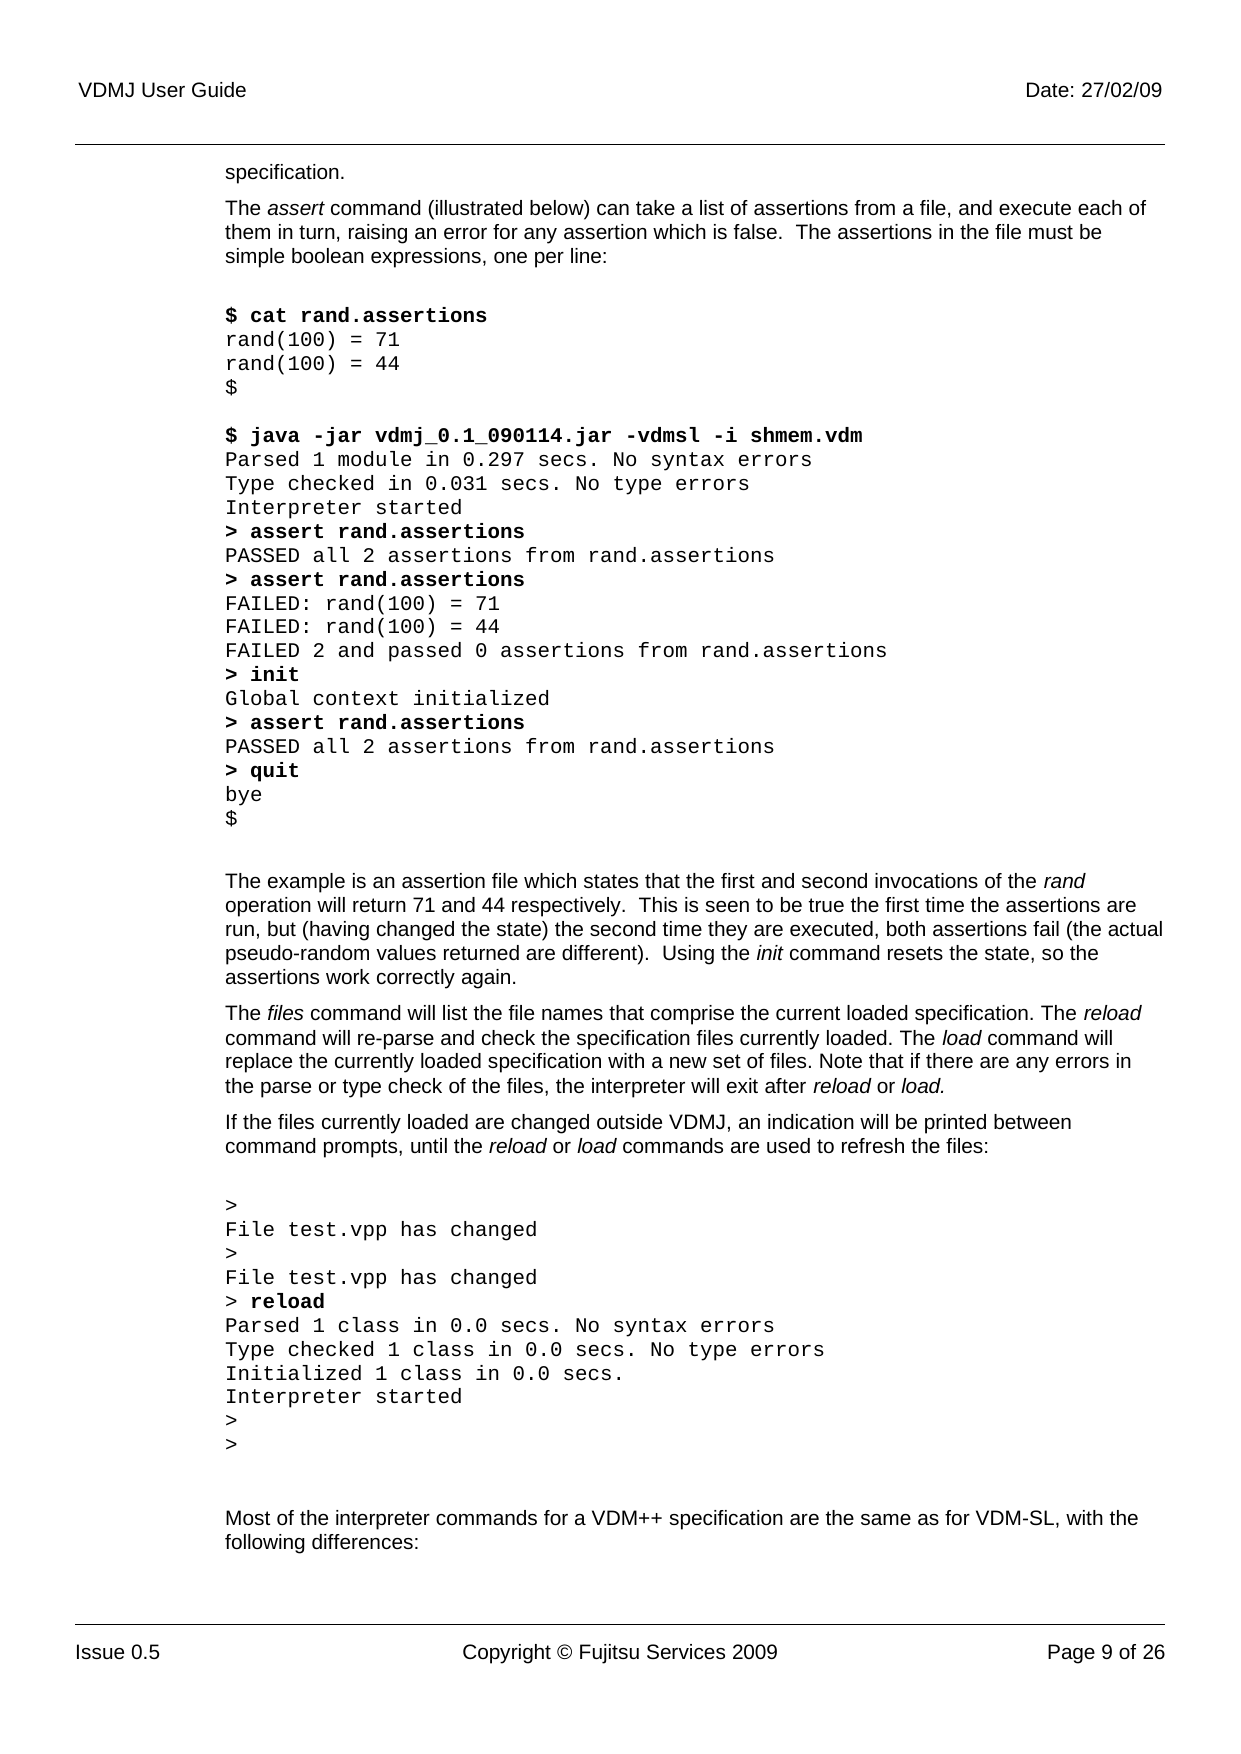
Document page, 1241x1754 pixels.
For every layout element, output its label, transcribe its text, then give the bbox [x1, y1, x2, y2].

text > [225, 1434, 1165, 1458]
text FAILED: rand(100) = 44 [225, 616, 1165, 640]
text $ [225, 377, 1165, 401]
text > assert rand.assertions [225, 521, 1165, 544]
text > init [225, 664, 1165, 688]
text If the files currently loaded are changed outside VDMJ, an indication will be printed between command prompts, until the reload or load commands are used to refresh the files: [225, 1110, 1165, 1158]
text FAILED: rand(100) = 71 [225, 592, 1165, 616]
text File test.vpp has changed [225, 1219, 1165, 1243]
text PASSED all 2 assertions from rand.assertions [225, 736, 1165, 760]
text > [225, 1410, 1165, 1434]
text Parsed 1 class in 0.0 secs. No syntax errors [225, 1314, 1165, 1338]
text Interpreter started [225, 497, 1165, 521]
text $ [225, 808, 1165, 832]
text Initialized 1 class in 0.0 secs. [225, 1362, 1165, 1386]
text > assert rand.assertions [225, 568, 1165, 592]
text > [225, 1195, 1165, 1219]
text $ java -jar vdmj_0.1_090114.jar -vdmsl -i shmem.vdm [225, 425, 1165, 449]
text Most of the interpreter commands for a VDM++ specification are the same as for VDM-SL, with the following differences: [225, 1506, 1165, 1554]
text Global context initialized [225, 688, 1165, 712]
text > [225, 1243, 1165, 1267]
text Parsed 1 module in 0.297 secs. No syntax errors [225, 449, 1165, 473]
text bye [225, 784, 1165, 808]
text Interpreter started [225, 1386, 1165, 1410]
text > assert rand.assertions [225, 712, 1165, 736]
text > reload [225, 1291, 1165, 1314]
text rand(100) = 71 [225, 329, 1165, 353]
text rand(100) = 44 [225, 353, 1165, 377]
text File test.vpp has changed [225, 1267, 1165, 1291]
text specification. [225, 160, 1165, 184]
text PASSED all 2 assertions from rand.assertions [225, 544, 1165, 568]
text $ cat rand.assertions [225, 305, 1165, 329]
text FAILED 2 and passed 0 assertions from rand.assertions [225, 640, 1165, 664]
text The assert command (illustrated below) can take a list of assertions from a file, and execute each of them in turn, raising an error for any assertion which is false. The assertions in the file must be simple boolean expressions, one per line: [225, 196, 1165, 268]
text The files command will list the file names that comprise the current loaded specification. The reload command will re-parse and check the specification files currently loaded. The load command will replace the currently loaded specification with a new set of files. Note that if there are any errors in the parse or type check of the files, the interpreter will exit after reload or load. [225, 1001, 1165, 1098]
text Type checked in 0.031 secs. No type errors [225, 473, 1165, 497]
text Type checked 1 class in 0.0 secs. No type errors [225, 1338, 1165, 1362]
text > quit [225, 760, 1165, 784]
text The example is an assertion file which states that the first and second invocations of the rand operation will return 71 and 44 respectively. This is seen to be true the first time the assertions are run, but (having changed the state) the second time they are executed, both assertions fail (the actual pseudo-random values returned are different). Using the init command resets the state, so the assertions work correctly again. [225, 868, 1165, 989]
